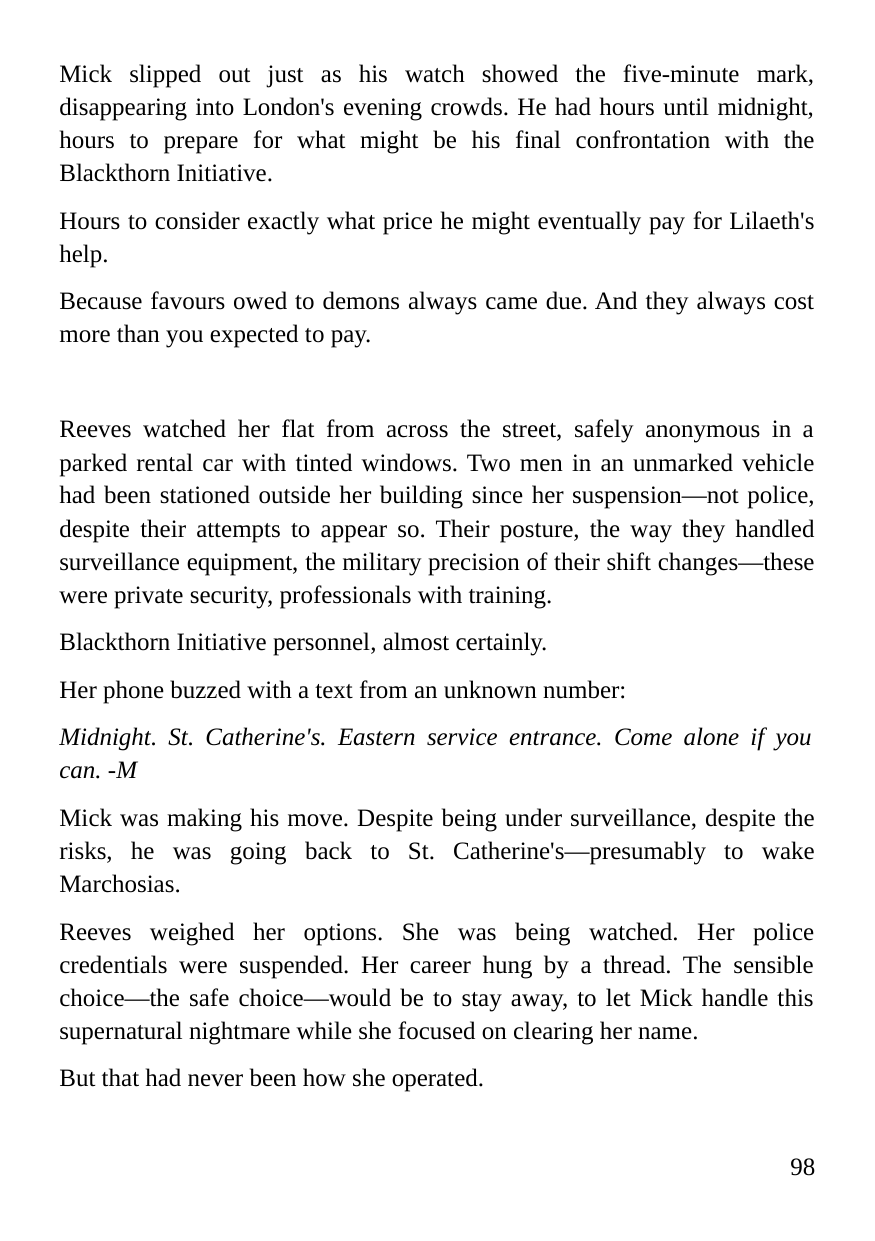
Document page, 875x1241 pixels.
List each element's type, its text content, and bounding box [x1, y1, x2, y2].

text Because favours owed to demons always came due. And they always cost more than you expected to pay. [59, 286, 815, 348]
text Mick was making his move. Despite being under surveillance, despite the risks, he was going back to St. Catherine's—presumably to wake Marchosias. [59, 803, 815, 898]
text Midnight. St. Catherine's. Eastern service entrance. Come alone if you can. -M [59, 722, 815, 784]
text Her phone buzzed with a text from an unknown number: [59, 675, 815, 704]
text Reeves weighed her options. She was being watched. Her police credentials were suspended. Her career hung by a thread. The sensible choice—the safe choice—would be to stay away, to let Mick handle this supernatural nightmare while she focused on clearing her name. [59, 917, 815, 1044]
text Mick slipped out just as his watch showed the five-minute mark, disappearing into London's evening crowds. He had hours until midnight, hours to prepare for what might be his final confrontation with the Blackthorn Initiative. [59, 59, 815, 187]
text Hours to consider exactly what price he might eventually pay for Lilaeth's help. [59, 206, 815, 267]
text Reeves watched her flat from across the street, safely anonymous in a parked rental car with tinted windows. Two men in an unmarked vehicle had been stationed outside her building since her suspension—not police, despite their attempts to appear so. Their posture, the way they handled surveillance equipment, the military precision of their shift changes—these were private security, professionals with training. [59, 414, 815, 608]
text But that had never been how she operated. [59, 1063, 815, 1092]
text Blackthorn Initiative personnel, almost certainly. [59, 627, 815, 656]
